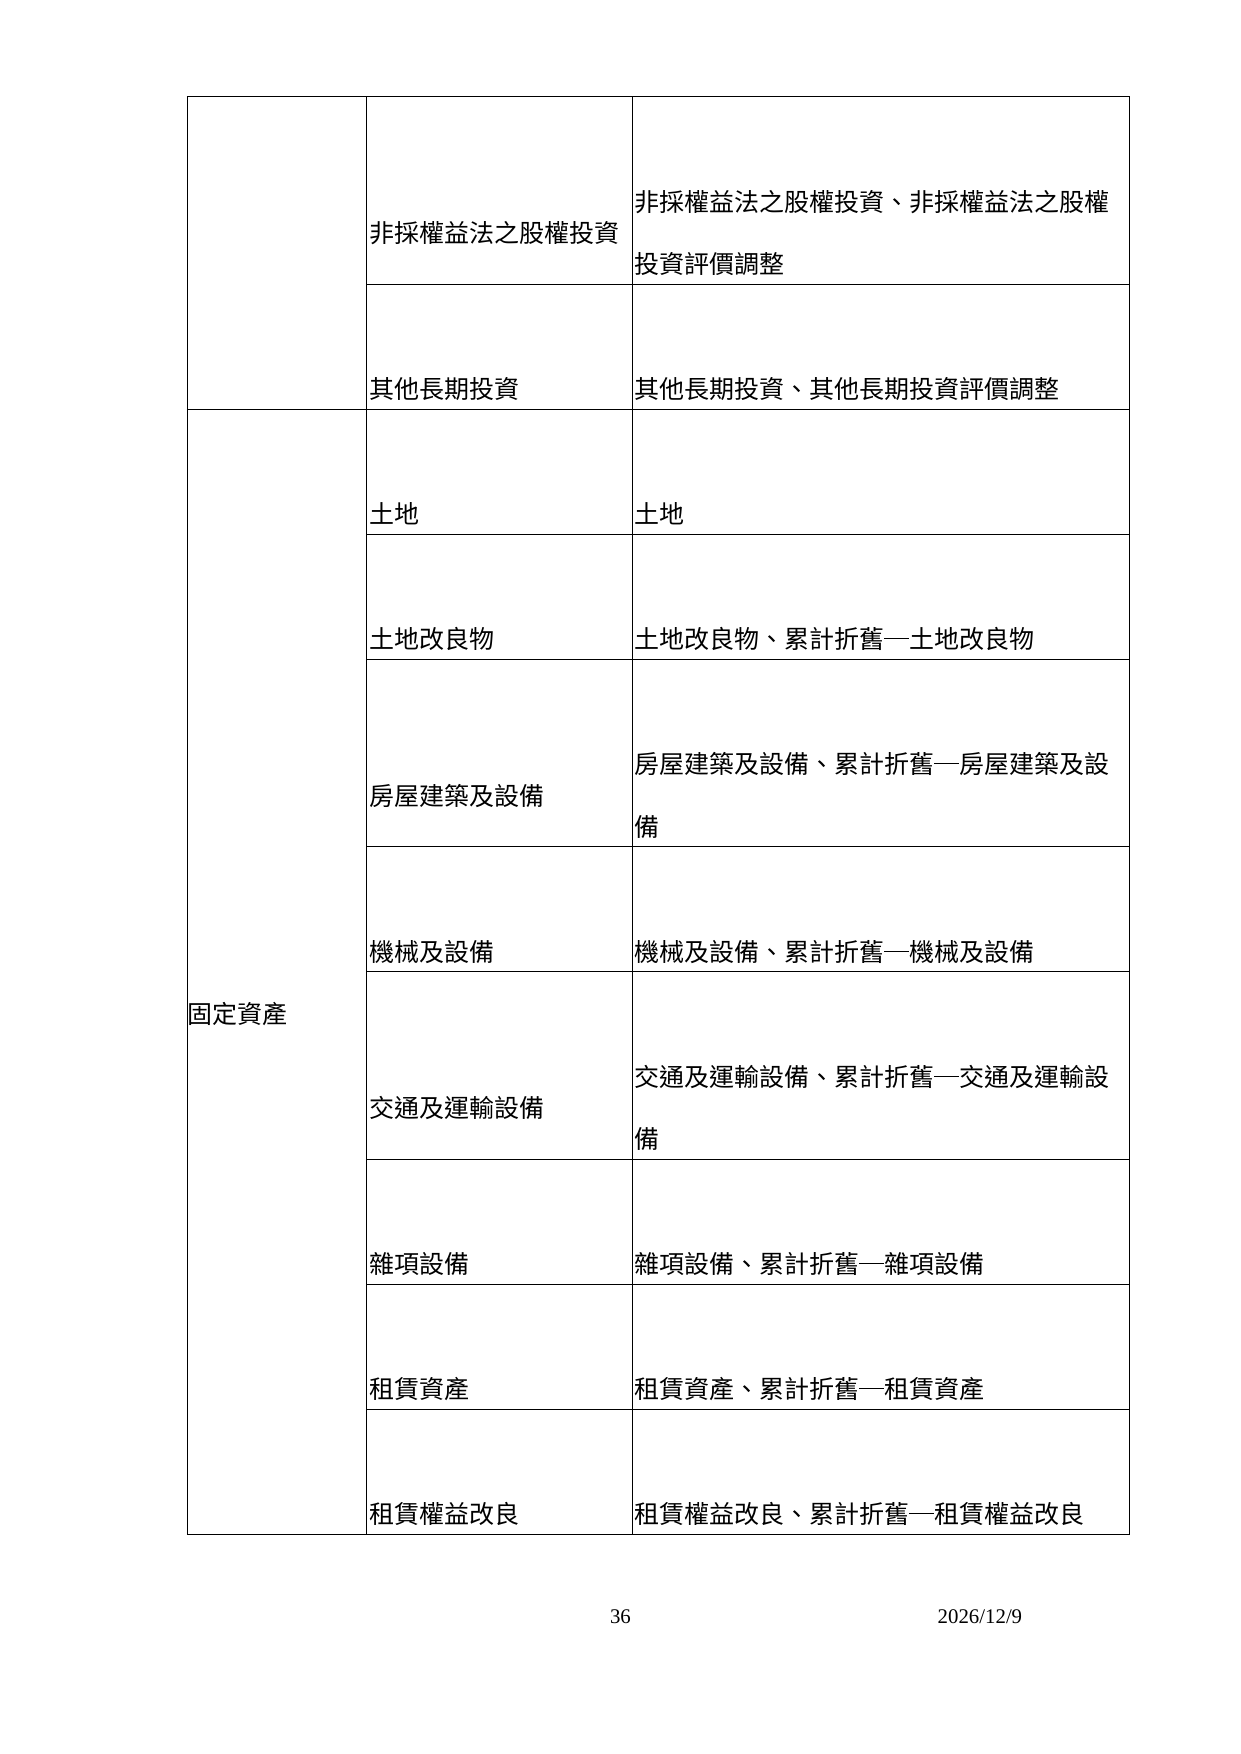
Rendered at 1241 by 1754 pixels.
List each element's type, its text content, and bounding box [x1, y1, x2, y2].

table_cell 房屋建築及設備 [367, 660, 632, 846]
table_cell 固定資產 [188, 410, 366, 1534]
table_cell [188, 97, 366, 409]
table_cell 土地 [633, 410, 1129, 534]
table_cell 租賃資產 [367, 1285, 632, 1409]
table_cell 土地改良物 [367, 535, 632, 659]
table_cell 租賃權益改良、累計折舊─租賃權益改良 [633, 1410, 1129, 1534]
table_cell 雜項設備、累計折舊─雜項設備 [633, 1160, 1129, 1284]
table_cell 非採權益法之股權投資、非採權益法之股權投資評價調整 [633, 97, 1129, 284]
table_cell 雜項設備 [367, 1160, 632, 1284]
table_cell 交通及運輸設備 [367, 972, 632, 1159]
table_cell 交通及運輸設備、累計折舊─交通及運輸設備 [633, 972, 1129, 1159]
table_cell 其他長期投資、其他長期投資評價調整 [633, 285, 1129, 409]
table_cell 房屋建築及設備、累計折舊─房屋建築及設備 [633, 660, 1129, 846]
table_cell 租賃資產、累計折舊─租賃資產 [633, 1285, 1129, 1409]
table_cell 租賃權益改良 [367, 1410, 632, 1534]
table_cell 土地改良物、累計折舊─土地改良物 [633, 535, 1129, 659]
table_cell 機械及設備、累計折舊─機械及設備 [633, 847, 1129, 971]
table_cell 非採權益法之股權投資 [367, 97, 632, 284]
table_cell 土地 [367, 410, 632, 534]
table_cell 其他長期投資 [367, 285, 632, 409]
table_cell 機械及設備 [367, 847, 632, 971]
